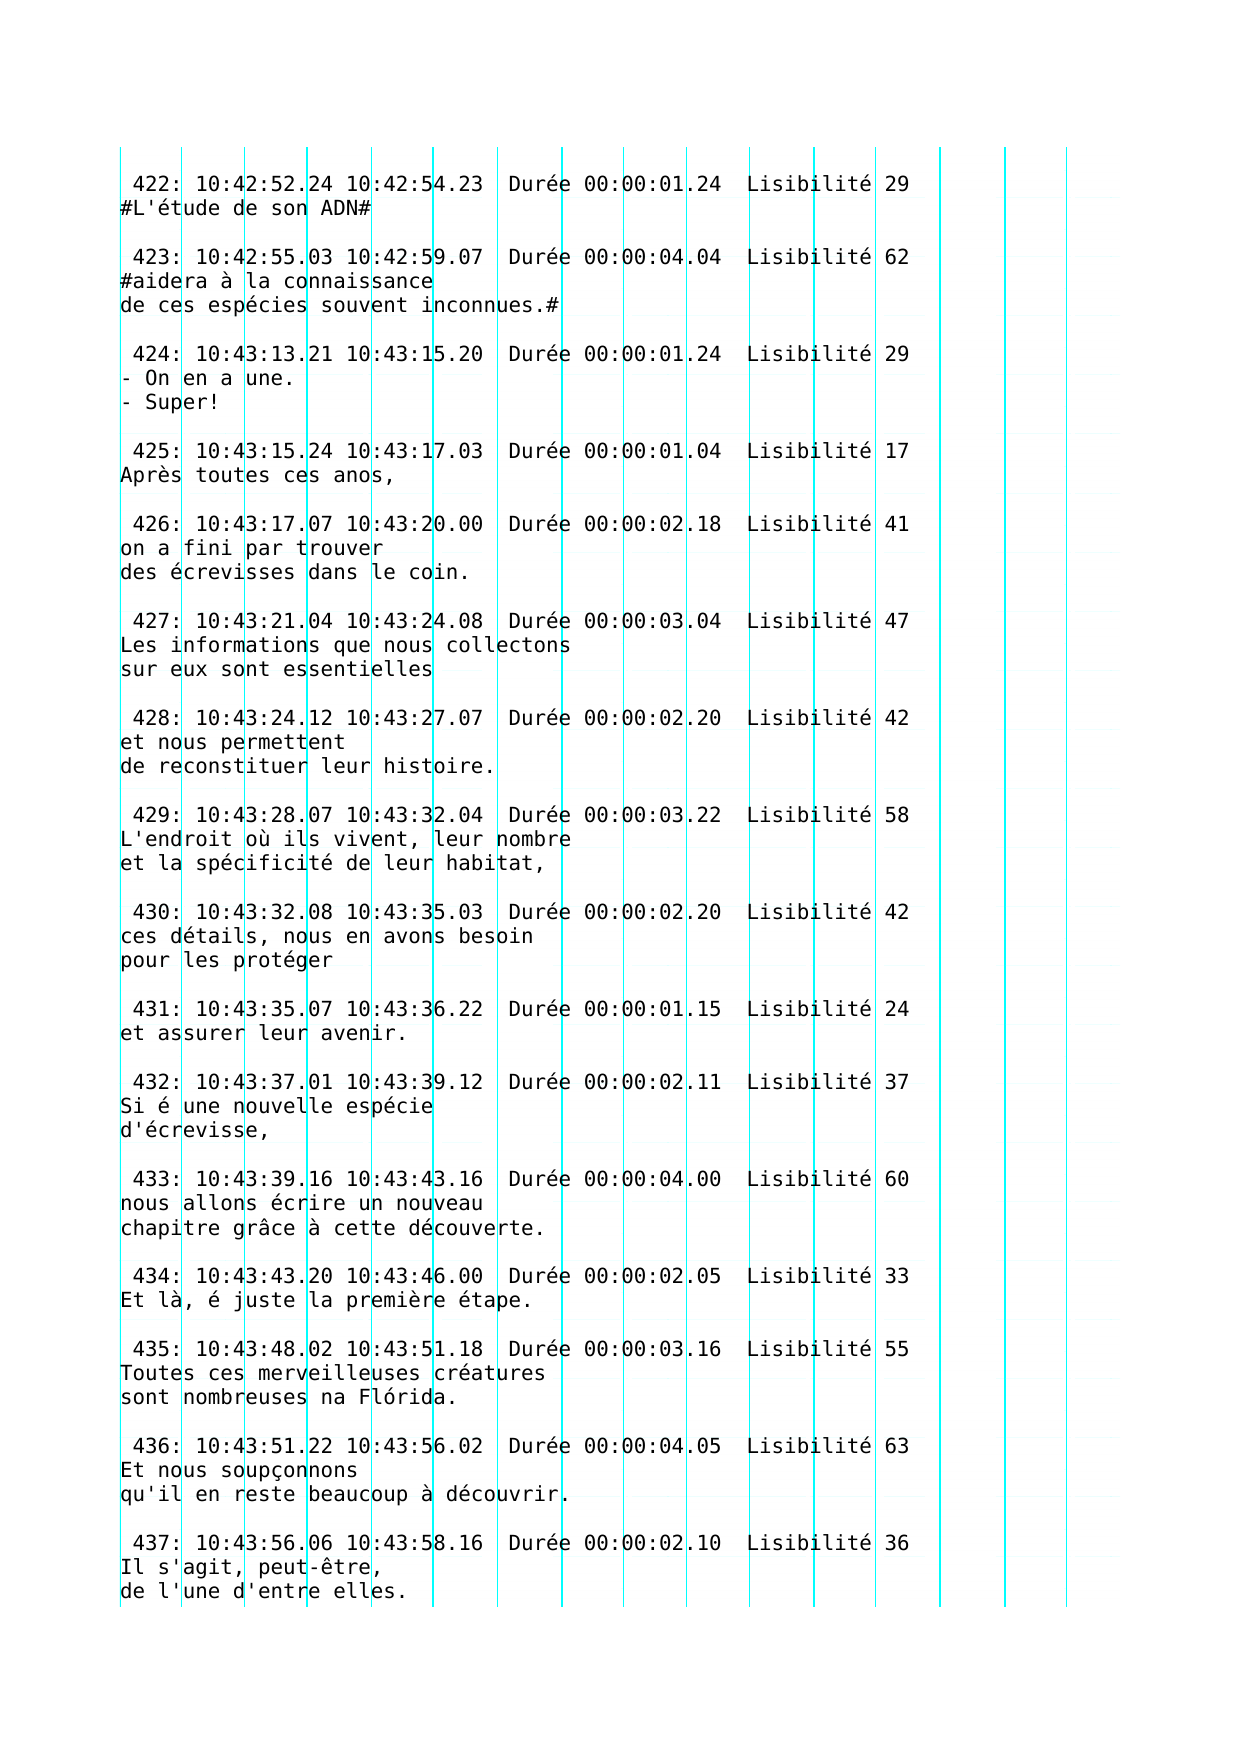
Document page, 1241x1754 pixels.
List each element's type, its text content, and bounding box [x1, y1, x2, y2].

text 422: 10:42:52.24 10:42:54.23 Durée 00:00:01.24 Lisibilité 29 [120, 172, 1120, 196]
text des écrevisses dans le coin. [120, 560, 1120, 584]
text 426: 10:43:17.07 10:43:20.00 Durée 00:00:02.18 Lisibilité 41 [120, 512, 1120, 536]
text 424: 10:43:13.21 10:43:15.20 Durée 00:00:01.24 Lisibilité 29 [120, 342, 1120, 366]
text 428: 10:43:24.12 10:43:27.07 Durée 00:00:02.20 Lisibilité 42 [120, 706, 1120, 730]
text et nous permettent [120, 730, 1120, 754]
text chapitre grâce à cette découverte. [120, 1216, 1120, 1240]
text 432: 10:43:37.01 10:43:39.12 Durée 00:00:02.11 Lisibilité 37 [120, 1070, 1120, 1094]
picture [119, 147, 1121, 1607]
text Il s'agit, peut-être, [120, 1555, 1120, 1579]
text de ces espécies souvent inconnues.# [120, 293, 1120, 317]
text Si é une nouvelle espécie [120, 1094, 1120, 1118]
text - Super! [120, 390, 1120, 414]
text nous allons écrire un nouveau [120, 1191, 1120, 1216]
text L'endroit où ils vivent, leur nombre [120, 827, 1120, 851]
text Et nous soupçonnons [120, 1458, 1120, 1482]
text Et là, é juste la première étape. [120, 1288, 1120, 1313]
text 437: 10:43:56.06 10:43:58.16 Durée 00:00:02.10 Lisibilité 36 [120, 1531, 1120, 1555]
text #aidera à la connaissance [120, 269, 1120, 293]
text 425: 10:43:15.24 10:43:17.03 Durée 00:00:01.04 Lisibilité 17 [120, 439, 1120, 463]
text - On en a une. [120, 366, 1120, 390]
text ces détails, nous en avons besoin [120, 924, 1120, 948]
text #L'étude de son ADN# [120, 196, 1120, 220]
text sur eux sont essentielles [120, 657, 1120, 682]
text 429: 10:43:28.07 10:43:32.04 Durée 00:00:03.22 Lisibilité 58 [120, 803, 1120, 827]
text Après toutes ces anos, [120, 463, 1120, 487]
text d'écrevisse, [120, 1118, 1120, 1143]
text 433: 10:43:39.16 10:43:43.16 Durée 00:00:04.00 Lisibilité 60 [120, 1167, 1120, 1191]
text et la spécificité de leur habitat, [120, 851, 1120, 876]
text 431: 10:43:35.07 10:43:36.22 Durée 00:00:01.15 Lisibilité 24 [120, 997, 1120, 1021]
text de l'une d'entre elles. [120, 1579, 1120, 1604]
text 430: 10:43:32.08 10:43:35.03 Durée 00:00:02.20 Lisibilité 42 [120, 900, 1120, 924]
text on a fini par trouver [120, 536, 1120, 560]
text 434: 10:43:43.20 10:43:46.00 Durée 00:00:02.05 Lisibilité 33 [120, 1264, 1120, 1288]
text pour les protéger [120, 948, 1120, 973]
text de reconstituer leur histoire. [120, 754, 1120, 779]
text Les informations que nous collectons [120, 633, 1120, 657]
text qu'il en reste beaucoup à découvrir. [120, 1482, 1120, 1507]
text et assurer leur avenir. [120, 1021, 1120, 1046]
text 423: 10:42:55.03 10:42:59.07 Durée 00:00:04.04 Lisibilité 62 [120, 245, 1120, 269]
text sont nombreuses na Flórida. [120, 1385, 1120, 1410]
text Toutes ces merveilleuses créatures [120, 1361, 1120, 1385]
text 427: 10:43:21.04 10:43:24.08 Durée 00:00:03.04 Lisibilité 47 [120, 609, 1120, 633]
text 435: 10:43:48.02 10:43:51.18 Durée 00:00:03.16 Lisibilité 55 [120, 1337, 1120, 1361]
text 436: 10:43:51.22 10:43:56.02 Durée 00:00:04.05 Lisibilité 63 [120, 1434, 1120, 1458]
